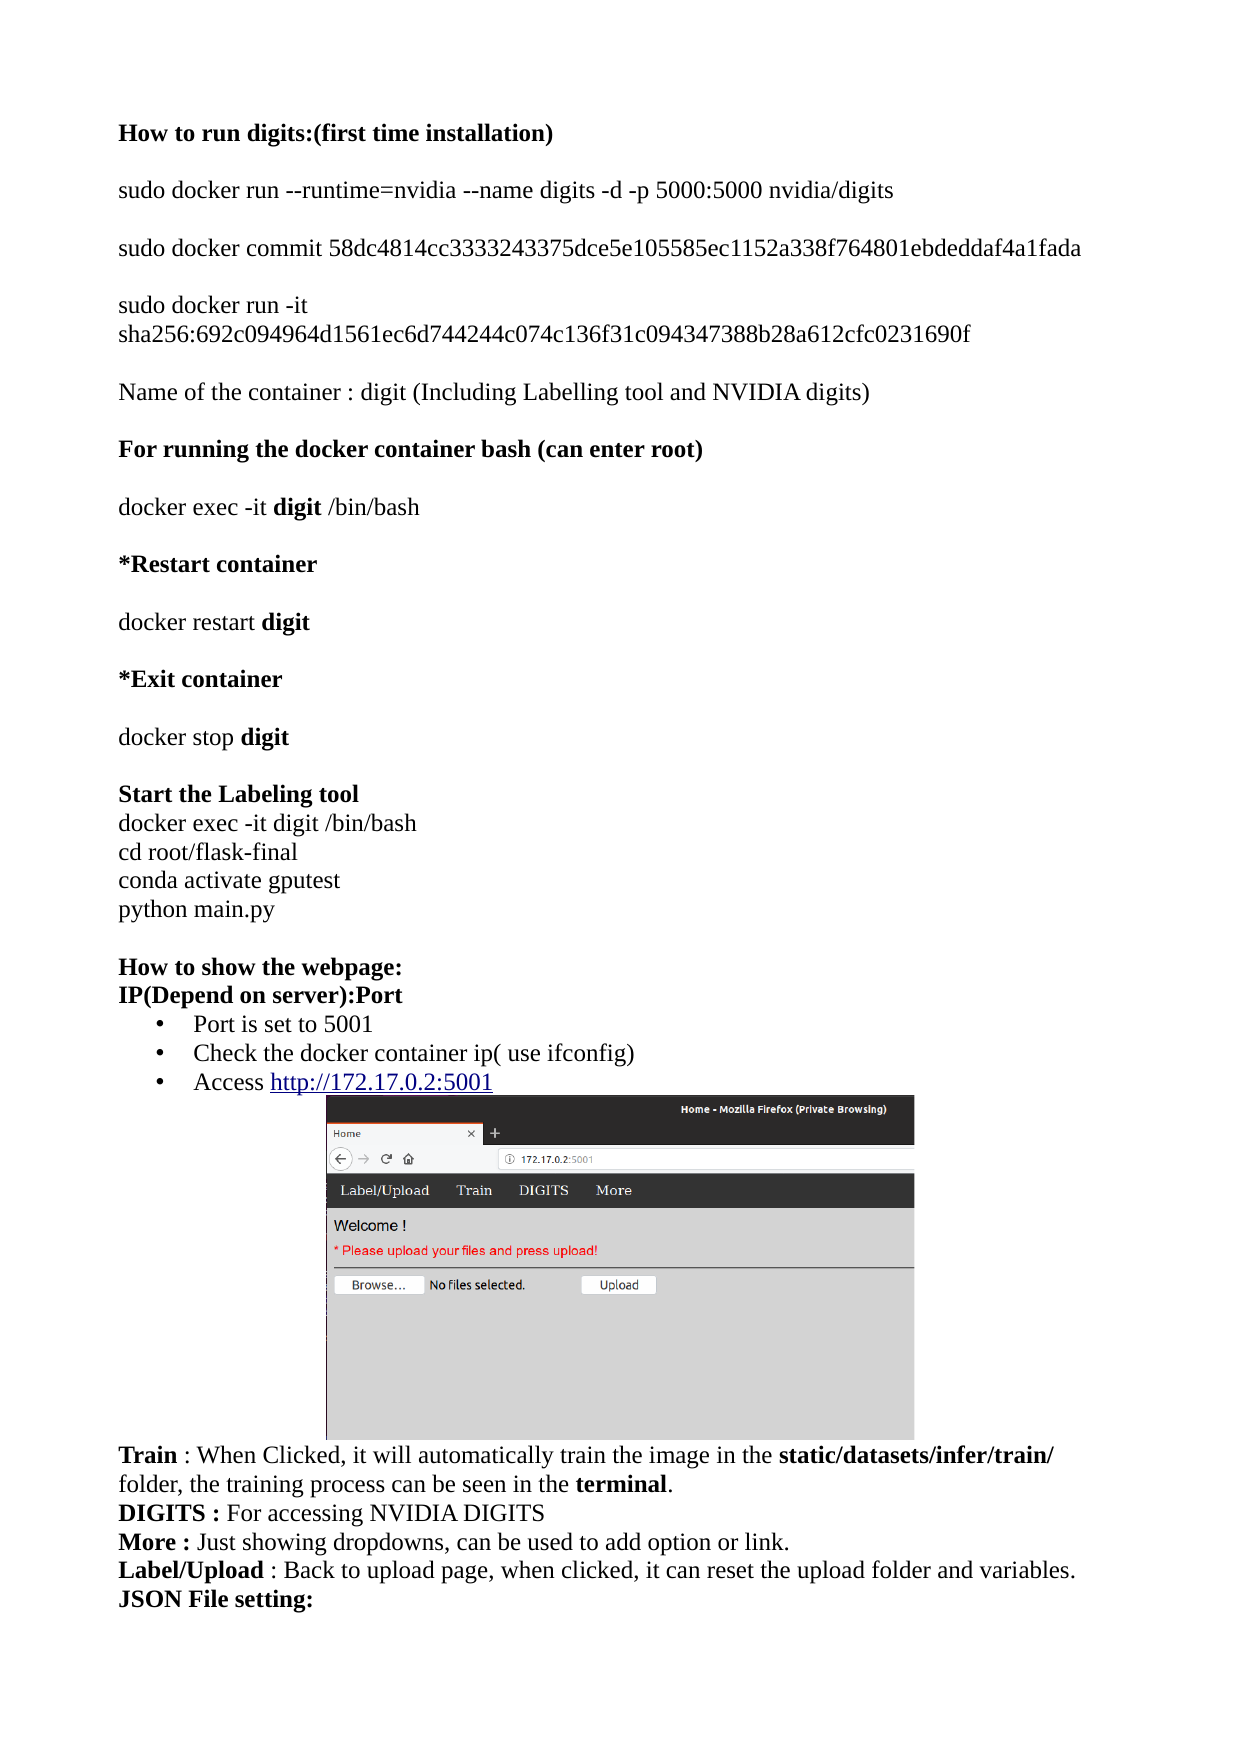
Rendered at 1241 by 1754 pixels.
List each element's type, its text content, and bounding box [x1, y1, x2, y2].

text sudo docker commit 58dc4814cc3333243375dce5e105585ec1152a338f764801ebdeddaf4a1fada [118, 233, 1122, 262]
text *Exit container [118, 664, 1122, 693]
text docker restart digit [118, 607, 1122, 636]
list Access http://172.17.0.2:5001 [156, 1067, 1122, 1096]
text Name of the container : digit (Including Labelling tool and NVIDIA digits) [118, 377, 1122, 406]
text sudo docker run --runtime=nvidia --name digits -d -p 5000:5000 nvidia/digits [118, 176, 1122, 204]
text More : Just showing dropdowns, can be used to add option or link. [118, 1527, 1122, 1556]
text conda activate gputest [118, 866, 1122, 894]
text How to show the webpage: [118, 952, 1122, 981]
text Start the Labeling tool [118, 779, 1122, 808]
list Port is set to 5001 [156, 1009, 1122, 1038]
text sudo docker run -it sha256:692c094964d1561ec6d744244c074c136f31c094347388b28a612cfc0231690f [118, 291, 1122, 348]
text How to run digits:(first time installation) [118, 118, 1122, 147]
text JSON File setting: [118, 1584, 1122, 1613]
text *Restart container [118, 549, 1122, 578]
text IP(Depend on server):Port [118, 981, 1122, 1009]
text docker stop digit [118, 722, 1122, 751]
list Check the docker container ip( use ifconfig) [156, 1038, 1122, 1067]
text Label/Upload : Back to upload page, when clicked, it can reset the upload folder and variables. [118, 1556, 1122, 1584]
text Train : When Clicked, it will automatically train the image in the static/datasets/infer/train/ folder, the training process can be seen in the terminal. [118, 1441, 1122, 1498]
text python main.py [118, 894, 1122, 923]
text DIGITS : For accessing NVIDIA DIGITS [118, 1498, 1122, 1527]
picture [326, 1095, 915, 1440]
text docker exec -it digit /bin/bash [118, 808, 1122, 837]
text docker exec -it digit /bin/bash [118, 492, 1122, 521]
text For running the docker container bash (can enter root) [118, 434, 1122, 463]
text cd root/flask-final [118, 837, 1122, 866]
